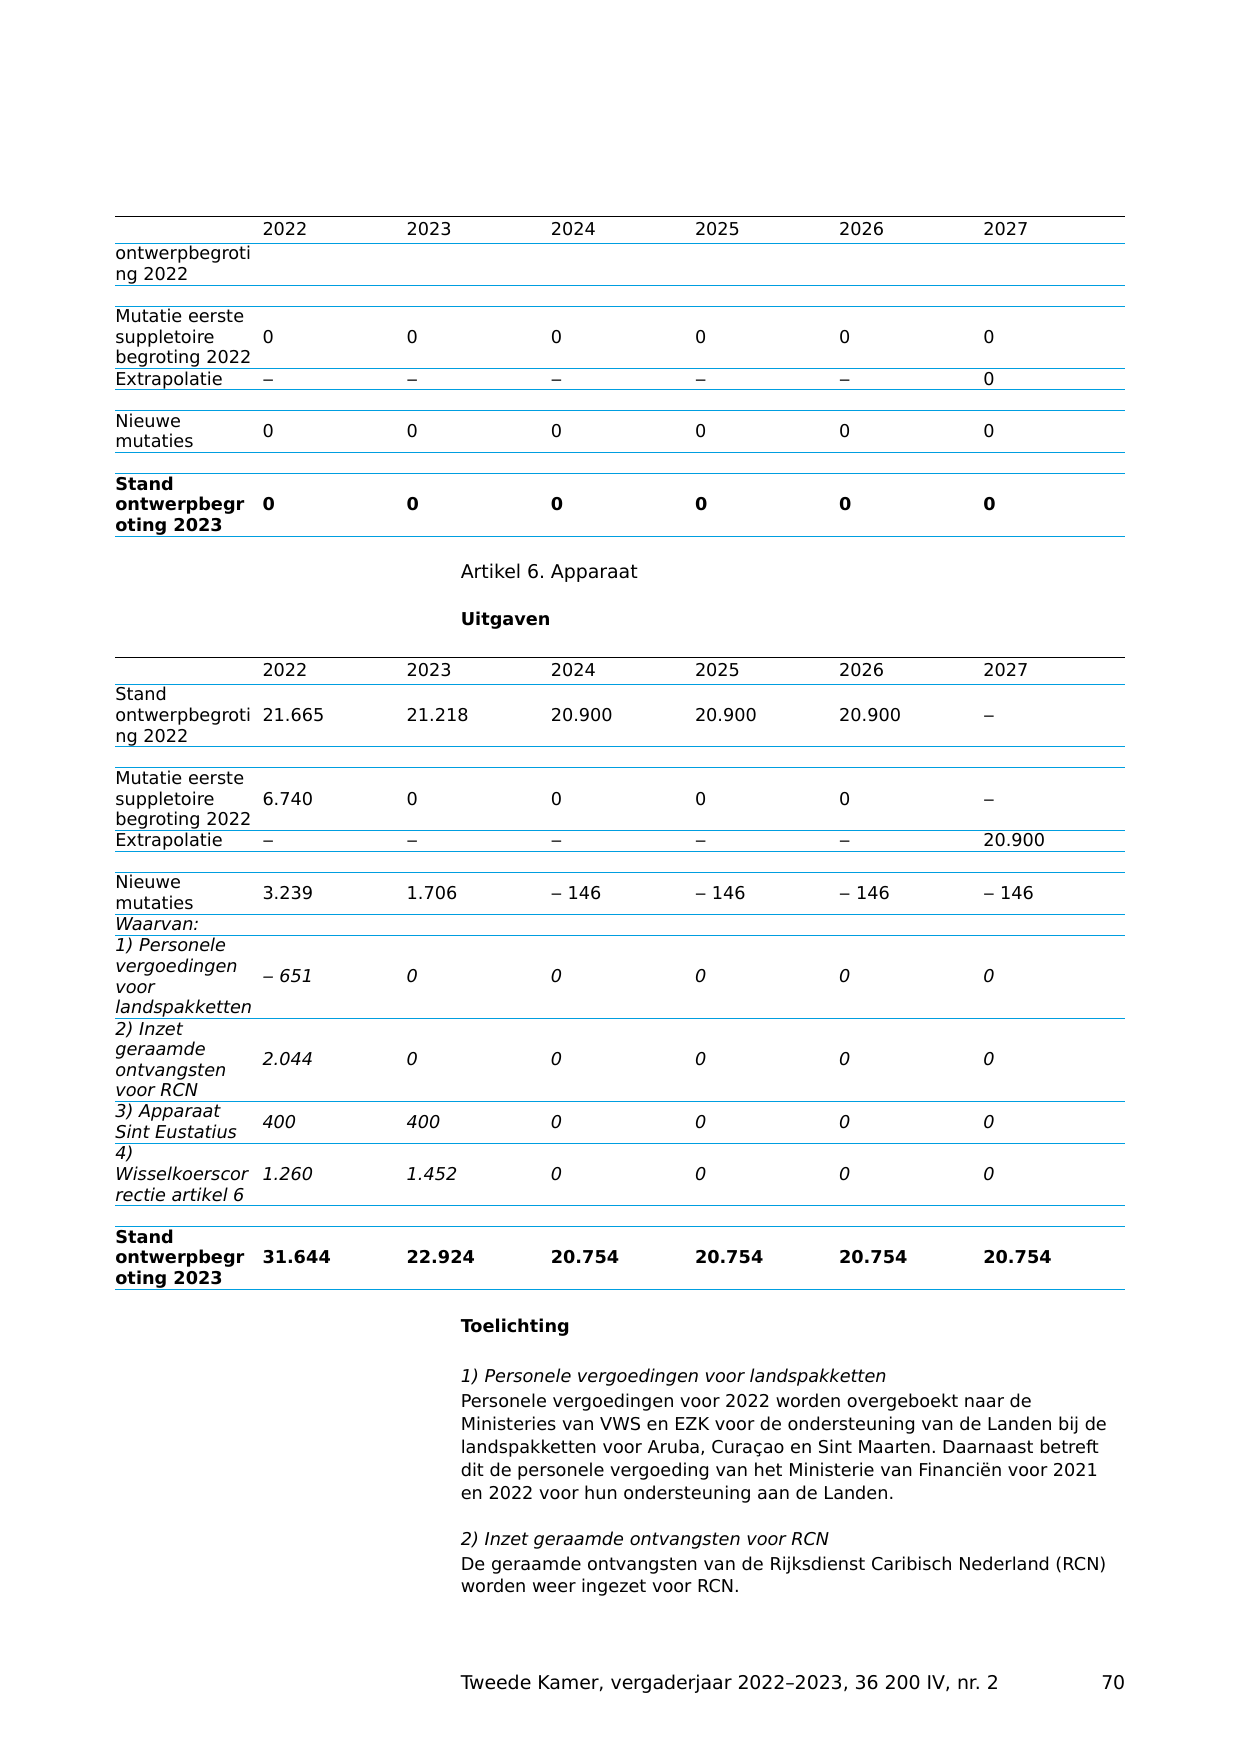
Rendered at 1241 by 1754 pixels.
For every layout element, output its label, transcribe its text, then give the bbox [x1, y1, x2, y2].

table_cell ‒ [259, 831, 403, 851]
table_cell ‒ [404, 831, 548, 851]
table_cell ‒ [548, 831, 692, 851]
table_cell 2.044 [259, 1019, 403, 1101]
table_cell 0 [548, 474, 692, 536]
table_cell ‒ 146 [692, 873, 836, 914]
table_cell ‒ [692, 831, 836, 851]
table_cell Stand ontwerpbegroting 2023 [115, 474, 259, 536]
table_cell 0 [404, 411, 548, 452]
table_cell [404, 1206, 548, 1226]
table_cell [548, 1206, 692, 1226]
table_cell 0 [548, 768, 692, 830]
table_cell 0 [980, 411, 1125, 452]
table_cell [980, 244, 1125, 284]
table_cell 20.754 [692, 1227, 836, 1289]
title Artikel 6. Apparaat [461, 561, 1125, 583]
table_header Tabel 29 Ontvangsten beleidsartikel artikel 8. Wederopbouw Bovenwindse Eilanden (bedragen x € 1.000) [115, 191, 1125, 216]
table_cell 0 [692, 768, 836, 830]
table_cell [692, 453, 836, 473]
table_cell 0 [692, 411, 836, 452]
table_cell ‒ [836, 369, 980, 389]
table_cell 20.900 [692, 685, 836, 746]
table_cell [692, 915, 836, 935]
table_cell [259, 453, 403, 473]
table_cell [548, 915, 692, 935]
table_cell 0 [404, 768, 548, 830]
table_cell ‒ 146 [836, 873, 980, 914]
table_cell 22.924 [404, 1227, 548, 1289]
table_cell Mutatie eerste suppletoire begroting 2022 [115, 768, 259, 830]
table_cell 20.754 [548, 1227, 692, 1289]
table_cell [404, 453, 548, 473]
table_cell 20.900 [836, 685, 980, 746]
table_cell 20.754 [836, 1227, 980, 1289]
table_cell [692, 244, 836, 284]
table_cell 31.644 [259, 1227, 403, 1289]
table_cell 0 [980, 307, 1125, 368]
table_cell 1.452 [404, 1144, 548, 1205]
table_cell [259, 852, 403, 872]
table_cell [404, 747, 548, 767]
table_cell [980, 286, 1125, 306]
table_cell 400 [259, 1102, 403, 1143]
table_cell 0 [980, 474, 1125, 536]
table_cell 0 [692, 1144, 836, 1205]
text 2) Inzet geraamde ontvangsten voor RCN [461, 1527, 1125, 1549]
table_cell 2026 [836, 217, 980, 243]
table_cell 1.706 [404, 873, 548, 914]
table_cell ‒ [980, 685, 1125, 746]
table_cell ‒ [404, 369, 548, 389]
table_cell 4) Wisselkoerscorrectie artikel 6 [115, 1144, 259, 1205]
table_cell 0 [259, 307, 403, 368]
table_cell 0 [980, 1102, 1125, 1143]
table_cell [115, 658, 259, 684]
table_cell 0 [548, 1144, 692, 1205]
table_header Tabel 30 Uitgaven niet-beleidsartikel 6. Apparaat (bedragen x € 1.000) [115, 632, 1125, 657]
table_cell Extrapolatie [115, 831, 259, 851]
table_cell 6.740 [259, 768, 403, 830]
table_cell ontwerpbegroting 2022 [115, 244, 259, 284]
table_cell [115, 747, 259, 767]
table_cell [115, 852, 259, 872]
table_cell [548, 390, 692, 410]
table_cell [980, 852, 1125, 872]
table_cell ‒ 146 [548, 873, 692, 914]
table_cell 2027 [980, 658, 1125, 684]
table_cell 0 [836, 1144, 980, 1205]
table_cell [692, 1206, 836, 1226]
table_cell [836, 244, 980, 284]
table_cell 0 [836, 768, 980, 830]
table_cell [692, 390, 836, 410]
text Uitgaven [461, 607, 1125, 630]
table_cell 2023 [404, 217, 548, 243]
table_cell [548, 244, 692, 284]
table_cell 20.754 [980, 1227, 1125, 1289]
table_cell [980, 453, 1125, 473]
table_cell [404, 852, 548, 872]
table_cell [404, 286, 548, 306]
table_cell 2022 [259, 658, 403, 684]
table_cell Nieuwe mutaties [115, 411, 259, 452]
table_cell [115, 390, 259, 410]
table_cell 0 [836, 307, 980, 368]
table_cell Stand ontwerpbegroting 2023 [115, 1227, 259, 1289]
table_cell [404, 244, 548, 284]
table_cell Stand ontwerpbegroting 2022 [115, 685, 259, 746]
table_cell ‒ 651 [259, 936, 403, 1018]
table_cell ‒ [548, 369, 692, 389]
table_cell 0 [404, 307, 548, 368]
table_cell ‒ [259, 369, 403, 389]
table_cell [692, 286, 836, 306]
table_cell 0 [259, 411, 403, 452]
table_cell [548, 286, 692, 306]
table_cell 21.665 [259, 685, 403, 746]
table_cell 0 [548, 1102, 692, 1143]
table_cell [404, 390, 548, 410]
table_cell 20.900 [548, 685, 692, 746]
table_cell 0 [836, 474, 980, 536]
table_cell 0 [836, 411, 980, 452]
table_cell [980, 915, 1125, 935]
table_cell 0 [836, 1102, 980, 1143]
table_cell 0 [548, 936, 692, 1018]
table_cell 0 [980, 936, 1125, 1018]
table_cell 0 [548, 411, 692, 452]
table_cell 3.239 [259, 873, 403, 914]
text De geraamde ontvangsten van de Rijksdienst Caribisch Nederland (RCN) worden weer ingezet voor RCN. [461, 1552, 1125, 1597]
text 1) Personele vergoedingen voor landspakketten [461, 1364, 1125, 1387]
table_cell Extrapolatie [115, 369, 259, 389]
table_cell [259, 1206, 403, 1226]
table_cell [692, 747, 836, 767]
text Personele vergoedingen voor 2022 worden overgeboekt naar de Ministeries van VWS en EZK voor de ondersteuning van de Landen bij de landspakketten voor Aruba, Curaçao en Sint Maarten. Daarnaast betreft dit de personele vergoeding van het Ministerie van Financiën voor 2021 en 2022 voor hun ondersteuning aan de Landen. [461, 1389, 1125, 1504]
table_cell [404, 915, 548, 935]
table_cell ‒ 146 [980, 873, 1125, 914]
table_cell [836, 915, 980, 935]
table_cell 0 [259, 474, 403, 536]
table_cell 2025 [692, 217, 836, 243]
table_cell 0 [980, 1019, 1125, 1101]
table_cell 0 [692, 1019, 836, 1101]
table_cell [115, 1206, 259, 1226]
table_cell 0 [692, 307, 836, 368]
table_cell 0 [980, 1144, 1125, 1205]
table_cell [259, 747, 403, 767]
table_cell 1) Personele vergoedingen voor landspakketten [115, 936, 259, 1018]
table_cell 2027 [980, 217, 1125, 243]
table_cell 0 [548, 307, 692, 368]
table_cell Waarvan: [115, 915, 259, 935]
table_cell [692, 852, 836, 872]
table_cell [259, 390, 403, 410]
table_cell [259, 915, 403, 935]
table_cell [980, 1206, 1125, 1226]
table_cell 0 [692, 936, 836, 1018]
table_cell [115, 286, 259, 306]
table_cell 0 [404, 936, 548, 1018]
table_cell Mutatie eerste suppletoire begroting 2022 [115, 307, 259, 368]
table_cell 0 [692, 1102, 836, 1143]
table_cell [259, 286, 403, 306]
table_cell 2024 [548, 658, 692, 684]
table_cell [836, 286, 980, 306]
table_cell 2023 [404, 658, 548, 684]
table_cell ‒ [980, 768, 1125, 830]
table_cell [548, 453, 692, 473]
table_cell ‒ [692, 369, 836, 389]
table_cell 2025 [692, 658, 836, 684]
table_cell [836, 852, 980, 872]
table_cell 0 [548, 1019, 692, 1101]
table_cell 400 [404, 1102, 548, 1143]
text Toelichting [461, 1314, 1125, 1337]
table_cell 0 [836, 936, 980, 1018]
table_cell [980, 390, 1125, 410]
table_cell [115, 217, 259, 243]
table_cell 21.218 [404, 685, 548, 746]
table_cell 20.900 [980, 831, 1125, 851]
table_cell [836, 390, 980, 410]
table_cell [836, 747, 980, 767]
table_cell 0 [836, 1019, 980, 1101]
table_cell 0 [692, 474, 836, 536]
table_cell 2024 [548, 217, 692, 243]
table_cell 0 [404, 1019, 548, 1101]
table_cell [836, 453, 980, 473]
table_cell [259, 244, 403, 284]
table_cell [836, 1206, 980, 1226]
table_cell 0 [404, 474, 548, 536]
table_cell ‒ [836, 831, 980, 851]
table_cell 2022 [259, 217, 403, 243]
table_cell [548, 747, 692, 767]
table_cell Nieuwe mutaties [115, 873, 259, 914]
table_cell 3) Apparaat Sint Eustatius [115, 1102, 259, 1143]
table_cell 0 [980, 369, 1125, 389]
table_cell [115, 453, 259, 473]
table_cell 2026 [836, 658, 980, 684]
table_cell [548, 852, 692, 872]
table_cell 1.260 [259, 1144, 403, 1205]
table_cell [980, 747, 1125, 767]
table_cell 2) Inzet geraamde ontvangsten voor RCN [115, 1019, 259, 1101]
